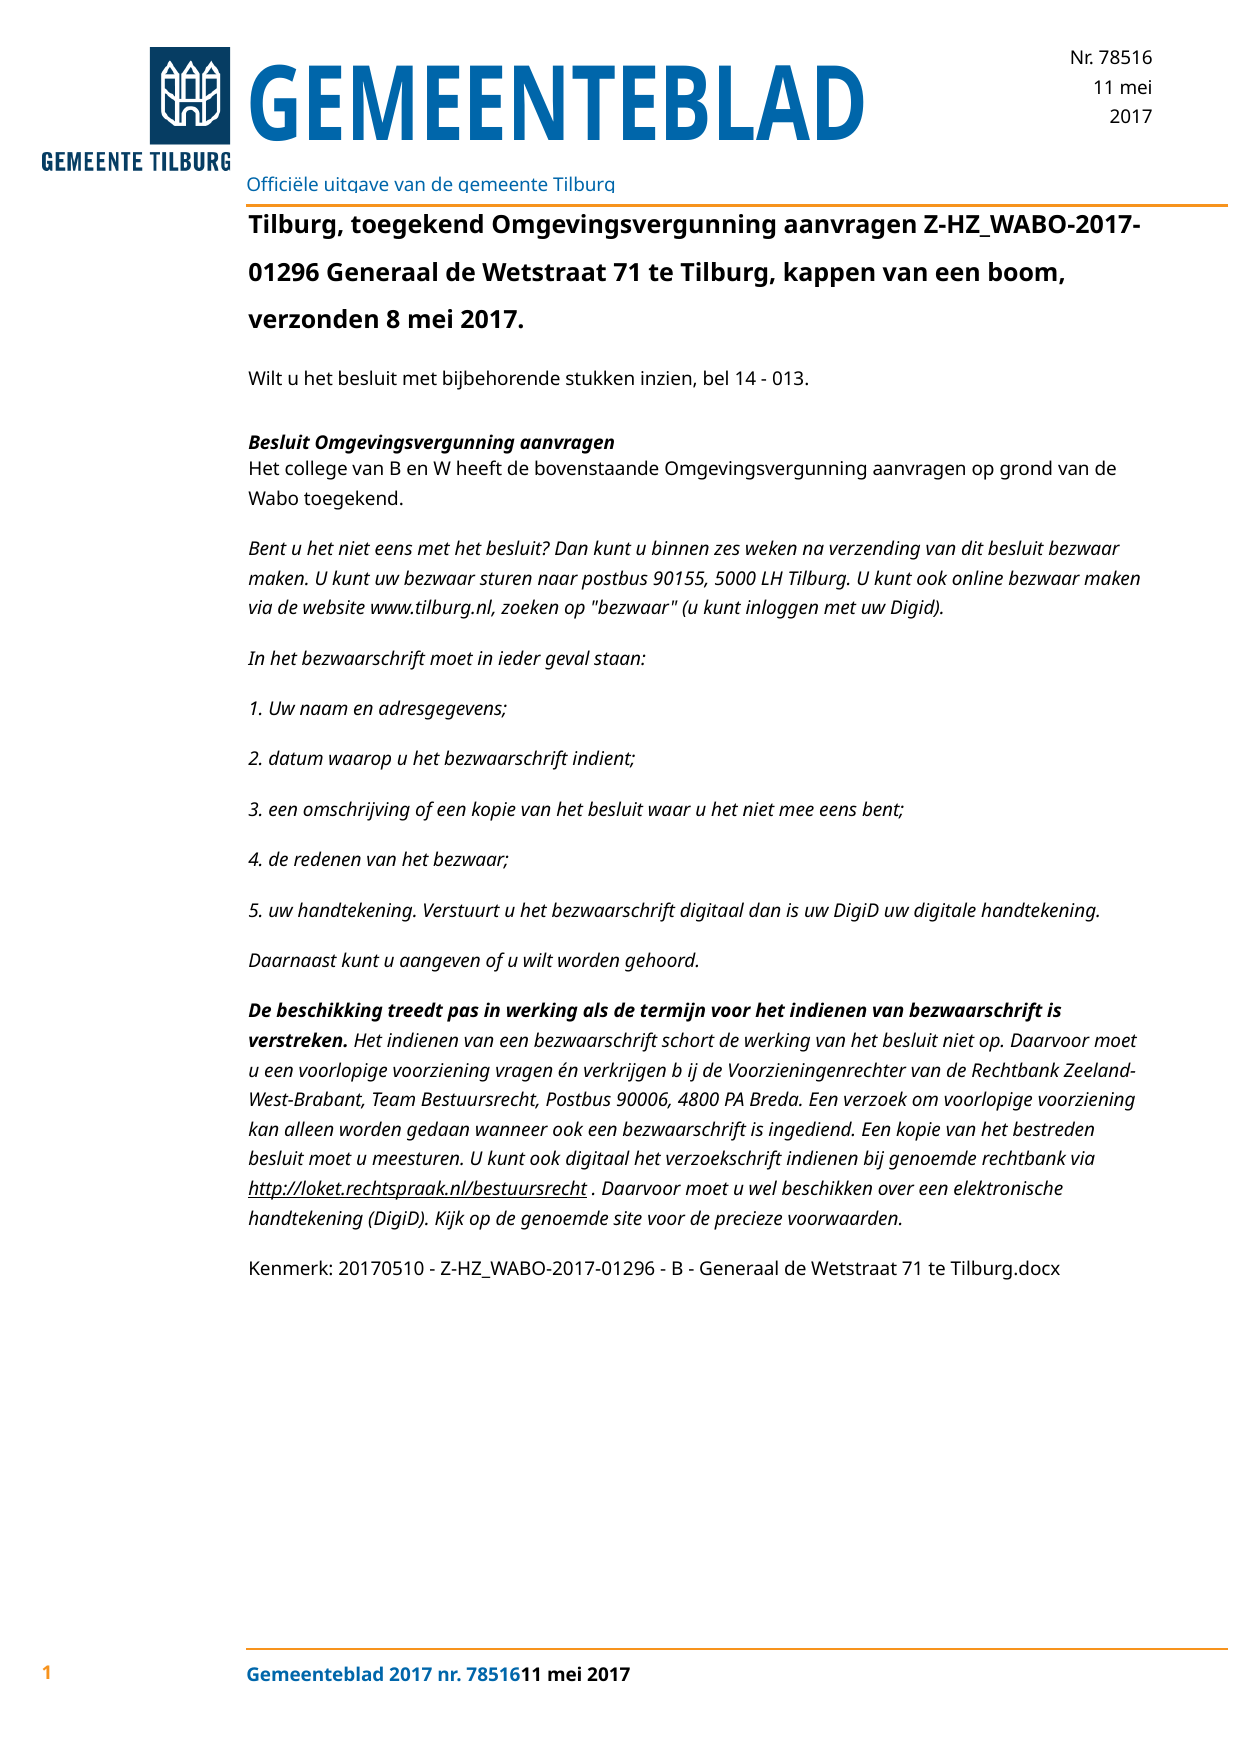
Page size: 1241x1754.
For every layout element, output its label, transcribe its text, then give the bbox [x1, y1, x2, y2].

text 4. de redenen van het bezwaar; [248, 846, 1152, 872]
picture [41, 47, 231, 172]
text Wilt u het besluit met bijbehorende stukken inzien, bel 14 - 013. [248, 366, 1152, 391]
text 2. datum waarop u het bezwaarschrift indient; [248, 746, 1152, 771]
text 5. uw handtekening. Verstuurt u het bezwaarschrift digitaal dan is uw DigiD uw digitale handtekening. [248, 897, 1152, 923]
text Het college van B en W heeft de bovenstaande Omgevingsvergunning aanvragen op grond van de Wabo toegekend. [248, 455, 1152, 511]
text Bent u het niet eens met het besluit? Dan kunt u binnen zes weken na verzending van dit besluit bezwaar maken. U kunt uw bezwaar sturen naar postbus 90155, 5000 LH Tilburg. U kunt ook online bezwaar maken via de website www.tilburg.nl, zoeken op "bezwaar" (u kunt inloggen met uw Digid). [248, 535, 1152, 620]
text Besluit Omgevingsvergunning aanvragen [248, 429, 1152, 455]
text 3. een omschrijving of een kopie van het besluit waar u het niet mee eens bent; [248, 796, 1152, 822]
text Tilburg, toegekend Omgevingsvergunning aanvragen Z-HZ_WABO-2017-01296 Generaal de Wetstraat 71 te Tilburg, kappen van een boom, verzonden 8 mei 2017. [248, 207, 1152, 336]
text In het bezwaarschrift moet in ieder geval staan: [248, 645, 1152, 671]
text De beschikking treedt pas in werking als de termijn voor het indienen van bezwaarschrift is verstreken. Het indienen van een bezwaarschrift schort de werking van het besluit niet op. Daarvoor moet u een voorlopige voorziening vragen én verkrijgen b ij de Voorzieningenrechter van de Rechtbank Zeeland-West-Brabant, Team Bestuursrecht, Postbus 90006, 4800 PA Breda. Een verzoek om voorlopige voorziening kan alleen worden gedaan wanneer ook een bezwaarschrift is ingediend. Een kopie van het bestreden besluit moet u meesturen. U kunt ook digitaal het verzoekschrift indienen bij genoemde rechtbank via http://loket.rechtspraak.nl/bestuursrecht . Daarvoor moet u wel beschikken over een elektronische handtekening (DigiD). Kijk op de genoemde site voor de precieze voorwaarden. [248, 998, 1152, 1231]
text Daarnaast kunt u aangeven of u wilt worden gehoord. [248, 947, 1152, 973]
text Kenmerk: 20170510 - Z-HZ_WABO-2017-01296 - B - Generaal de Wetstraat 71 te Tilburg.docx [248, 1255, 1152, 1281]
text 1. Uw naam en adresgegevens; [248, 695, 1152, 721]
